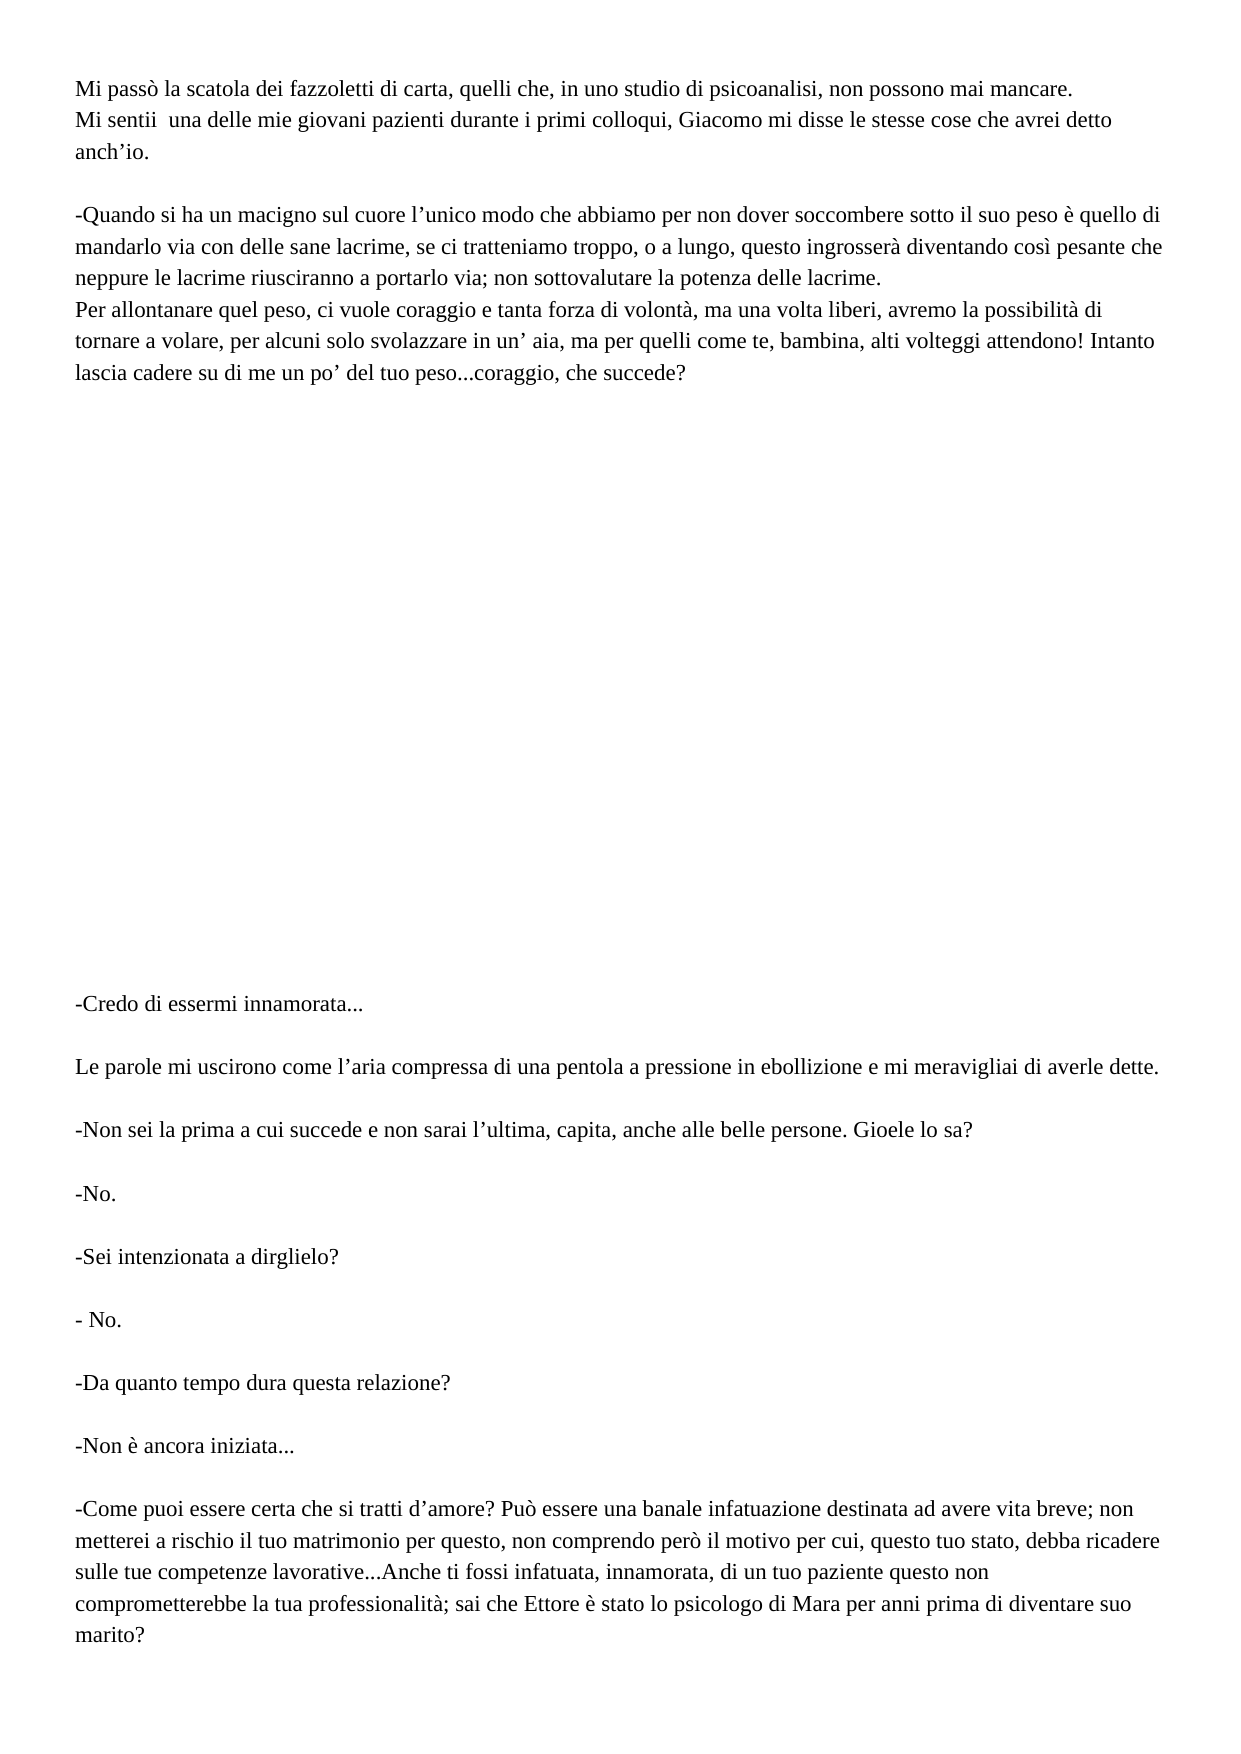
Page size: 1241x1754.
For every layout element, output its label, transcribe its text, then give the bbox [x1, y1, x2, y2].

text Mi passò la scatola dei fazzoletti di carta, quelli che, in uno studio di psicoanalisi, non possono mai mancare. [75, 75, 1165, 101]
text Mi sentii una delle mie giovani pazienti durante i primi colloqui, Giacomo mi disse le stesse cose che avrei detto anch’io. [75, 107, 1165, 164]
text -Non è ancora iniziata... [75, 1432, 1165, 1458]
text Per allontanare quel peso, ci vuole coraggio e tanta forza di volontà, ma una volta liberi, avremo la possibilità di tornare a volare, per alcuni solo svolazzare in un’ aia, ma per quelli come te, bambina, alti volteggi attendono! Intanto lascia cadere su di me un po’ del tuo peso...coraggio, che succede? [75, 296, 1165, 385]
text -No. [75, 1180, 1165, 1206]
text -Come puoi essere certa che si tratti d’amore? Può essere una banale infatuazione destinata ad avere vita breve; non metterei a rischio il tuo matrimonio per questo, non comprendo però il motivo per cui, questo tuo stato, debba ricadere sulle tue competenze lavorative...Anche ti fossi infatuata, innamorata, di un tuo paziente questo non comprometterebbe la tua professionalità; sai che Ettore è stato lo psicologo di Mara per anni prima di diventare suo marito? [75, 1495, 1165, 1648]
text -Non sei la prima a cui succede e non sarai l’ultima, capita, anche alle belle persone. Gioele lo sa? [75, 1117, 1165, 1143]
text -Sei intenzionata a dirglielo? [75, 1243, 1165, 1269]
text -Quando si ha un macigno sul cuore l’unico modo che abbiamo per non dover soccombere sotto il suo peso è quello di mandarlo via con delle sane lacrime, se ci tratteniamo troppo, o a lungo, questo ingrosserà diventando così pesante che neppure le lacrime riusciranno a portarlo via; non sottovalutare la potenza delle lacrime. [75, 201, 1165, 291]
text -Credo di essermi innamorata... [75, 990, 1165, 1017]
text -Da quanto tempo dura questa relazione? [75, 1369, 1165, 1395]
text Le parole mi uscirono come l’aria compressa di una pentola a pressione in ebollizione e mi meravigliai di averle dette. [75, 1053, 1165, 1080]
text - No. [75, 1306, 1165, 1332]
